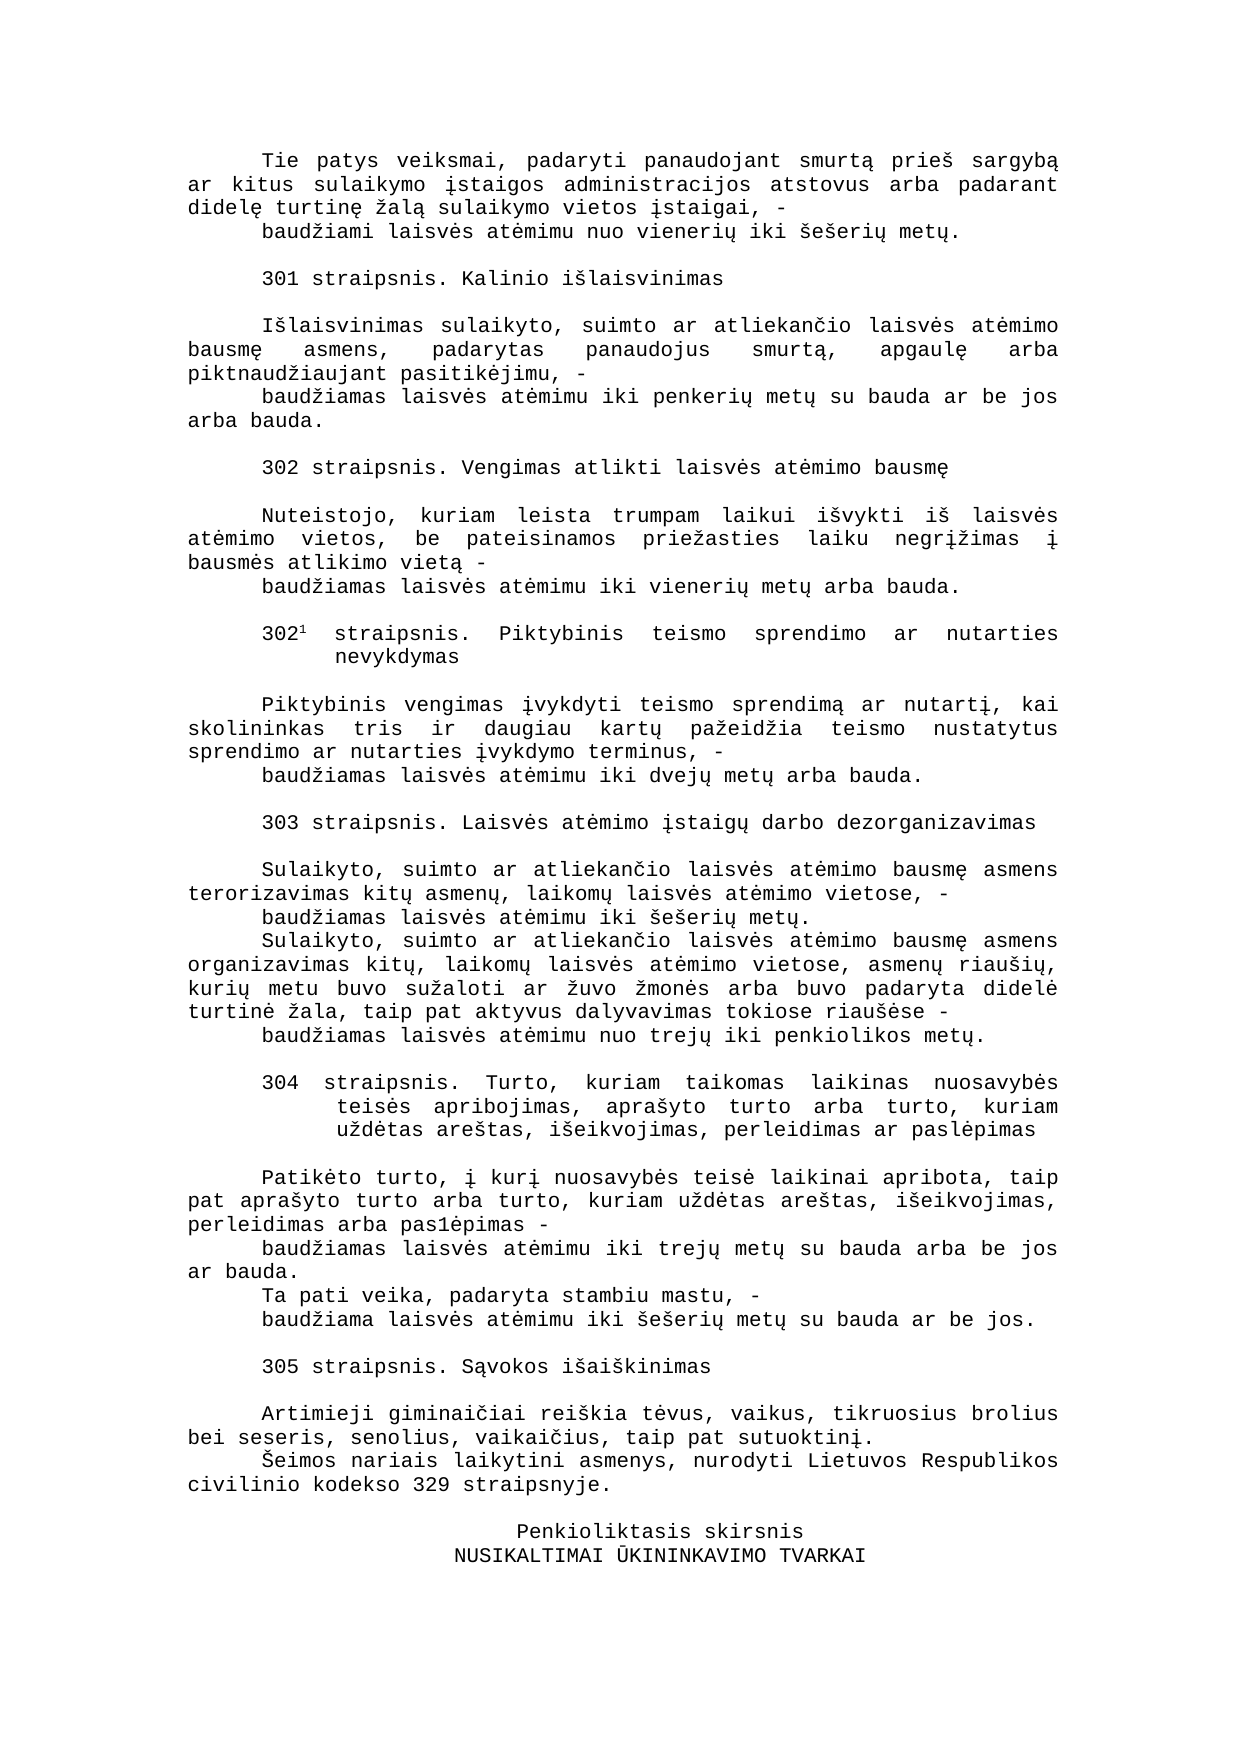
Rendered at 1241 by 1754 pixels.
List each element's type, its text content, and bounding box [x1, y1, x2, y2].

text 303 straipsnis. Laisvės atėmimo įstaigų darbo dezorganizavimas [261, 812, 1059, 836]
text Ta pati veika, padaryta stambiu mastu, - [187, 1285, 1059, 1309]
text baudžiama laisvės atėmimu iki šešerių metų su bauda ar be jos. [187, 1309, 1059, 1332]
text Sulaikyto, suimto ar atliekančio laisvės atėmimo bausmę asmens organizavimas kitų, laikomų laisvės atėmimo vietose, asmenų riaušių, kurių metu buvo sužaloti ar žuvo žmonės arba buvo padaryta didelė turtinė žala, taip pat aktyvus dalyvavimas tokiose riaušėse - [187, 930, 1059, 1025]
text Patikėto turto, į kurį nuosavybės teisė laikinai apribota, taip pat aprašyto turto arba turto, kuriam uždėtas areštas, išeikvojimas, perleidimas arba pas1ėpimas - [187, 1167, 1059, 1238]
text baudžiamas laisvės atėmimu nuo trejų iki penkiolikos metų. [206, 1025, 1059, 1048]
text 305 straipsnis. Sąvokos išaiškinimas [206, 1356, 1059, 1379]
text Tie patys veiksmai, padaryti panaudojant smurtą prieš sargybą ar kitus sulaikymo įstaigos administracijos atstovus arba padarant didelę turtinę žalą sulaikymo vietos įstaigai, - [187, 150, 1059, 221]
text baudžiamas laisvės atėmimu iki trejų metų su bauda arba be jos ar bauda. [187, 1238, 1059, 1285]
text Nuteistojo, kuriam leista trumpam laikui išvykti iš laisvės atėmimo vietos, be pateisinamos priežasties laiku negrįžimas į bausmės atlikimo vietą - [187, 505, 1059, 576]
text baudžiamas laisvės atėmimu iki penkerių metų su bauda ar be jos arba bauda. [187, 386, 1059, 434]
text Šeimos nariais laikytini asmenys, nurodyti Lietuvos Respublikos civilinio kodekso 329 straipsnyje. [187, 1451, 1059, 1498]
text 3021 straipsnis. Piktybinis teismo sprendimo ar nutarties nevykdymas [261, 623, 1059, 670]
text Išlaisvinimas sulaikyto, suimto ar atliekančio laisvės atėmimo bausmę asmens, padarytas panaudojus smurtą, apgaulę arba piktnaudžiaujant pasitikėjimu, - [187, 316, 1059, 386]
text 304 straipsnis. Turto, kuriam taikomas laikinas nuosavybės teisės apribojimas, aprašyto turto arba turto, kuriam uždėtas areštas, išeikvojimas, perleidimas ar paslėpimas [261, 1072, 1059, 1143]
text Artimieji giminaičiai reiškia tėvus, vaikus, tikruosius brolius bei seseris, senolius, vaikaičius, taip pat sutuoktinį. [187, 1403, 1059, 1451]
text 302 straipsnis. Vengimas atlikti laisvės atėmimo bausmę [205, 457, 1059, 481]
text baudžiamas laisvės atėmimu iki šešerių metų. [206, 907, 1059, 930]
text Penkioliktasis skirsnis [187, 1521, 1059, 1545]
text baudžiamas laisvės atėmimu iki vienerių metų arba bauda. [205, 576, 1059, 599]
text baudžiami laisvės atėmimu nuo vienerių iki šešerių metų. [216, 221, 1059, 244]
text 301 straipsnis. Kalinio išlaisvinimas [216, 268, 1059, 292]
text Piktybinis vengimas įvykdyti teismo sprendimą ar nutartį, kai skolininkas tris ir daugiau kartų pažeidžia teismo nustatytus sprendimo ar nutarties įvykdymo terminus, - [187, 694, 1059, 765]
text NUSIKALTIMAI ŪKININKAVIMO TVARKAI [187, 1545, 1059, 1569]
text baudžiamas laisvės atėmimu iki dvejų metų arba bauda. [187, 765, 1059, 788]
text Sulaikyto, suimto ar atliekančio laisvės atėmimo bausmę asmens terorizavimas kitų asmenų, laikomų laisvės atėmimo vietose, - [187, 859, 1059, 907]
